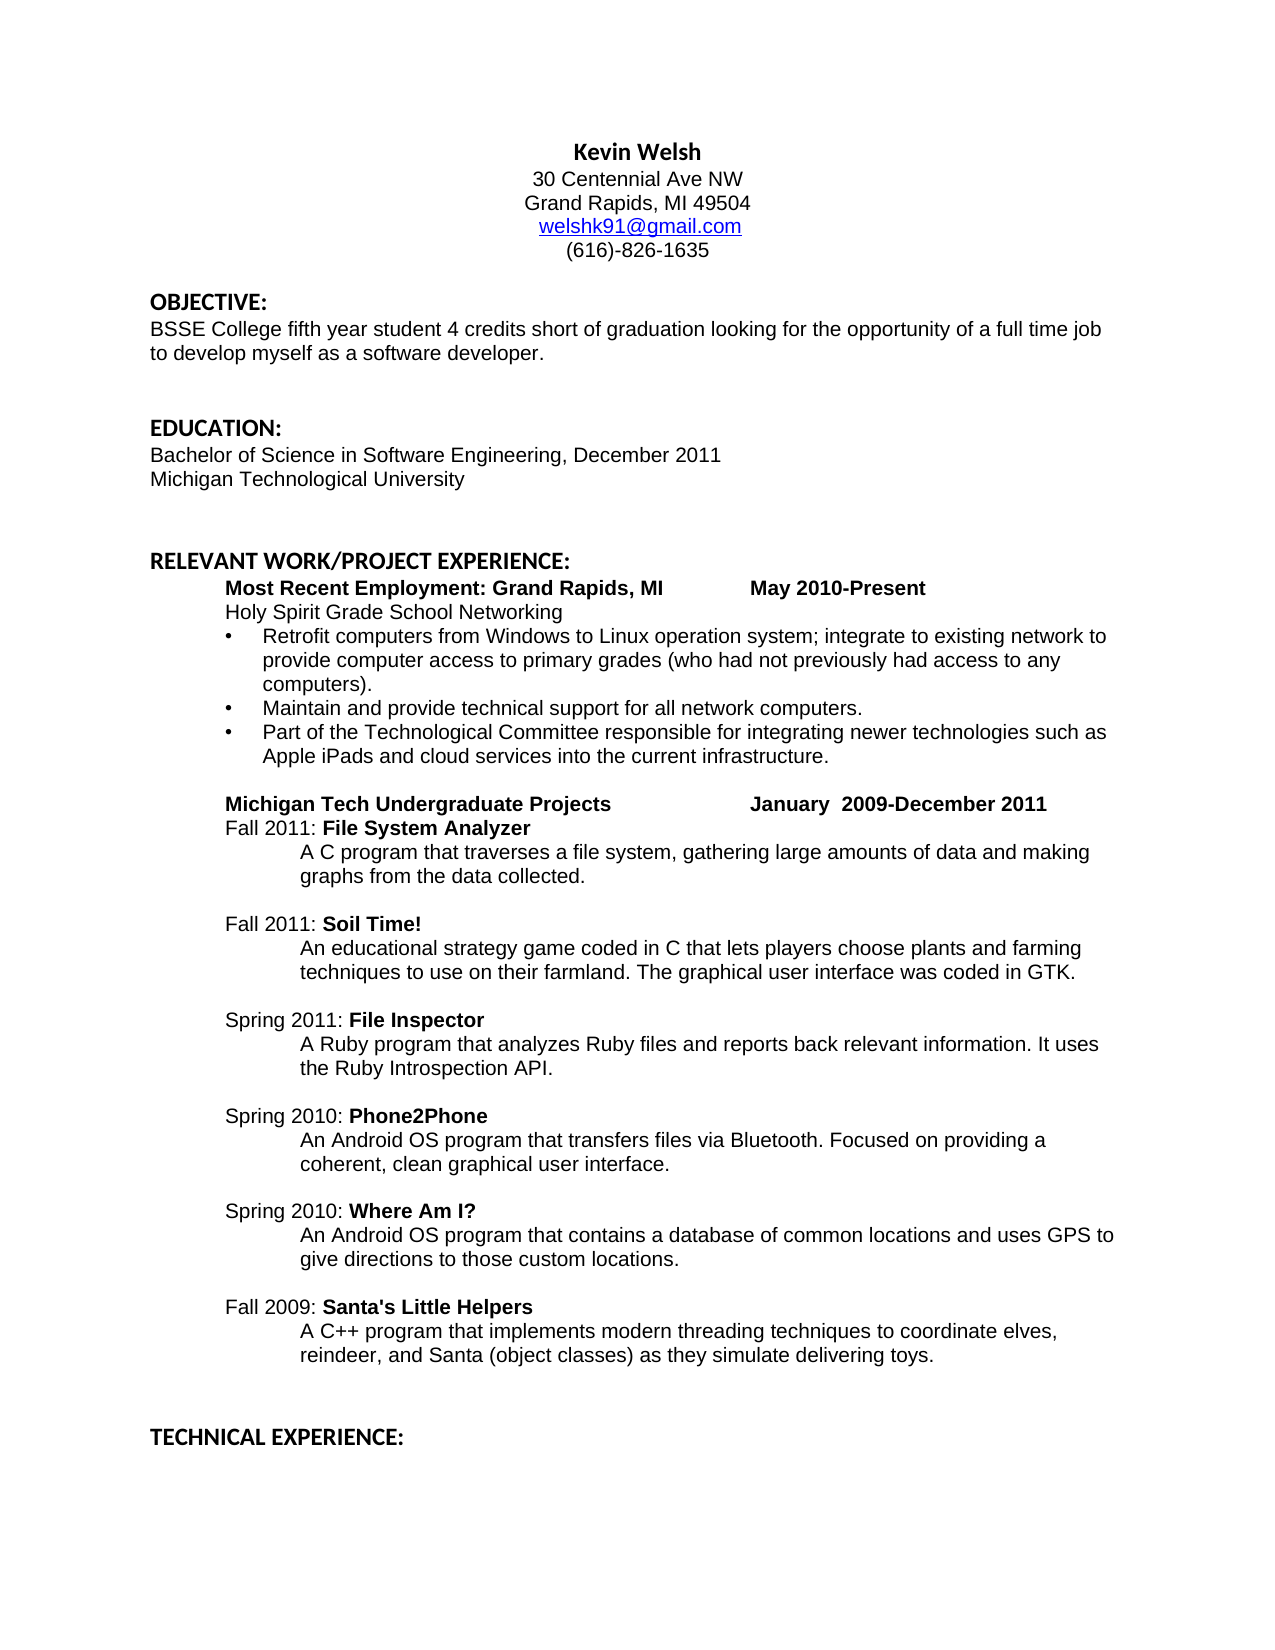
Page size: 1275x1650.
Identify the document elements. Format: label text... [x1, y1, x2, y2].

text Spring 2011: File Inspector [150, 1008, 1125, 1032]
text Fall 2011: Soil Time! [150, 912, 1125, 936]
text RELEVANT WORK/PROJECT EXPERIENCE: [150, 546, 1125, 576]
text Michigan Technological University [150, 467, 1125, 491]
text A C++ program that implements modern threading techniques to coordinate elves, reindeer, and Santa (object classes) as they simulate delivering toys. [150, 1319, 1125, 1367]
text Most Recent Employment: Grand Rapids, MI May 2010-Present [150, 576, 1125, 600]
text Fall 2011: File System Analyzer A C program that traverses a file system, gathering large amounts of data and making graphs from the data collected. [150, 816, 1125, 888]
text Michigan Tech Undergraduate Projects January 2009-December 2011 [150, 792, 1125, 816]
text OBJECTIVE: [150, 286, 1125, 317]
text BSSE College fifth year student 4 credits short of graduation looking for the opportunity of a full time job to develop myself as a software developer. [150, 317, 1125, 365]
list Holy Spirit Grade School Networking [187, 600, 1125, 624]
text EDUCATION: [150, 413, 1125, 443]
text Grand Rapids, MI 49504 [150, 190, 1125, 214]
list Retrofit computers from Windows to Linux operation system; integrate to existing network to provide computer access to primary grades (who had not previously had access to any computers). [225, 624, 1125, 696]
text Fall 2009: Santa's Little Helpers [150, 1295, 1125, 1319]
list Maintain and provide technical support for all network computers. [225, 696, 1125, 720]
list Part of the Technological Committee responsible for integrating newer technologies such as Apple iPads and cloud services into the current infrastructure. [225, 720, 1125, 768]
text Spring 2010: Phone2Phone An Android OS program that transfers files via Bluetooth. Focused on providing a coherent, clean graphical user interface. [150, 1103, 1125, 1175]
text Spring 2010: Where Am I? An Android OS program that contains a database of common locations and uses GPS to give directions to those custom locations. [150, 1199, 1125, 1271]
text Bachelor of Science in Software Engineering, December 2011 [150, 443, 1125, 467]
text welshk91@gmail.com (616)-826-1635 [150, 214, 1125, 262]
text An educational strategy game coded in C that lets players choose plants and farming techniques to use on their farmland. The graphical user interface was coded in GTK. [150, 936, 1125, 984]
text A Ruby program that analyzes Ruby files and reports back relevant information. It uses the Ruby Introspection API. [150, 1032, 1125, 1079]
text TECHNICAL EXPERIENCE: [150, 1421, 1125, 1452]
text Kevin Welsh 30 Centennial Ave NW [150, 136, 1125, 190]
